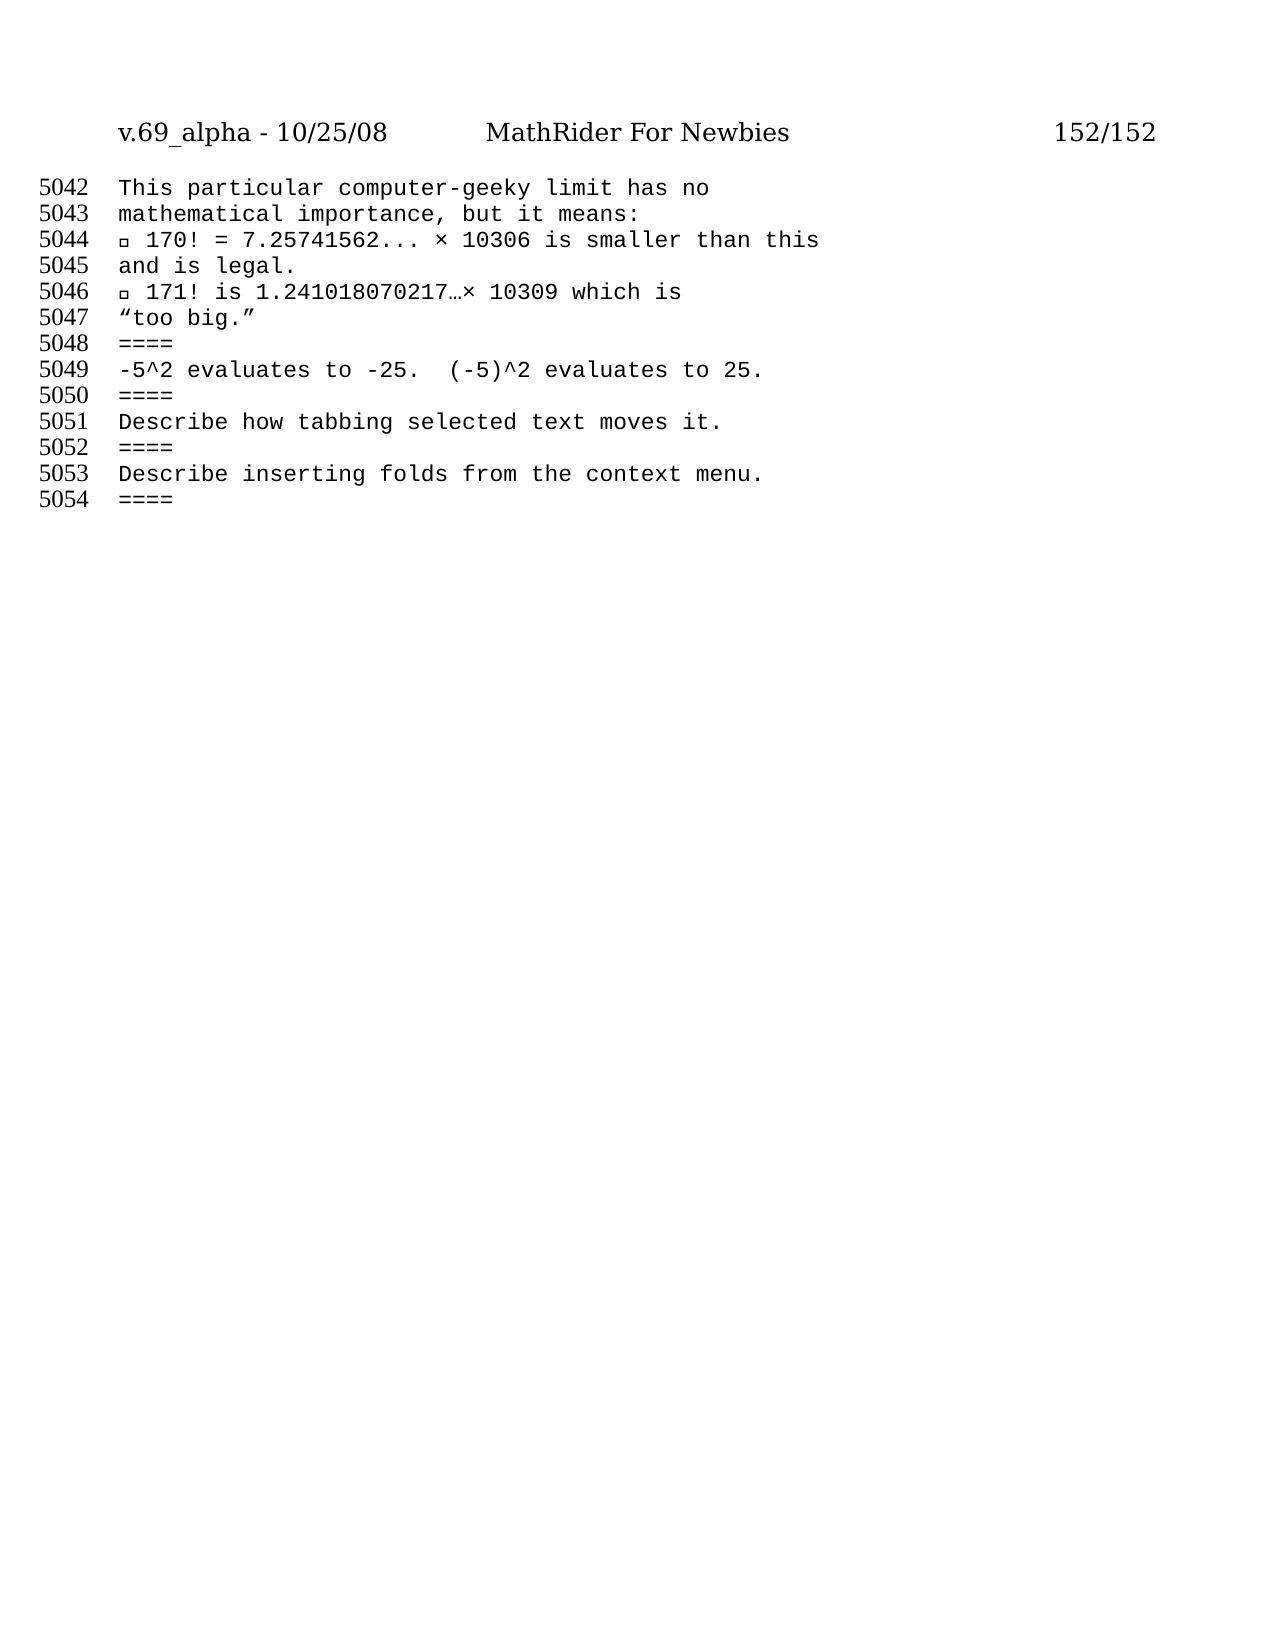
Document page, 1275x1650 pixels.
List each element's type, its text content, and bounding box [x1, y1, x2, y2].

text ==== [118, 436, 1157, 462]
text mathematical importance, but it means: [118, 203, 1157, 229]
text -5^2 evaluates to -25. (-5)^2 evaluates to 25. [118, 358, 1157, 384]
text ==== [118, 488, 1157, 514]
text This particular computer-geeky limit has no [118, 177, 1157, 203]
text Describe inserting folds from the context menu. [118, 462, 1157, 488]
text ==== [118, 384, 1157, 410]
text and is legal. [118, 254, 1157, 281]
text Describe how tabbing selected text moves it. [118, 410, 1157, 436]
text 􀂄 170! = 7.25741562... × 10306 is smaller than this [118, 229, 1157, 254]
text “too big.” [118, 306, 1157, 332]
text ==== [118, 332, 1157, 358]
text 􀂄 171! is 1.241018070217…× 10309 which is [118, 281, 1157, 306]
